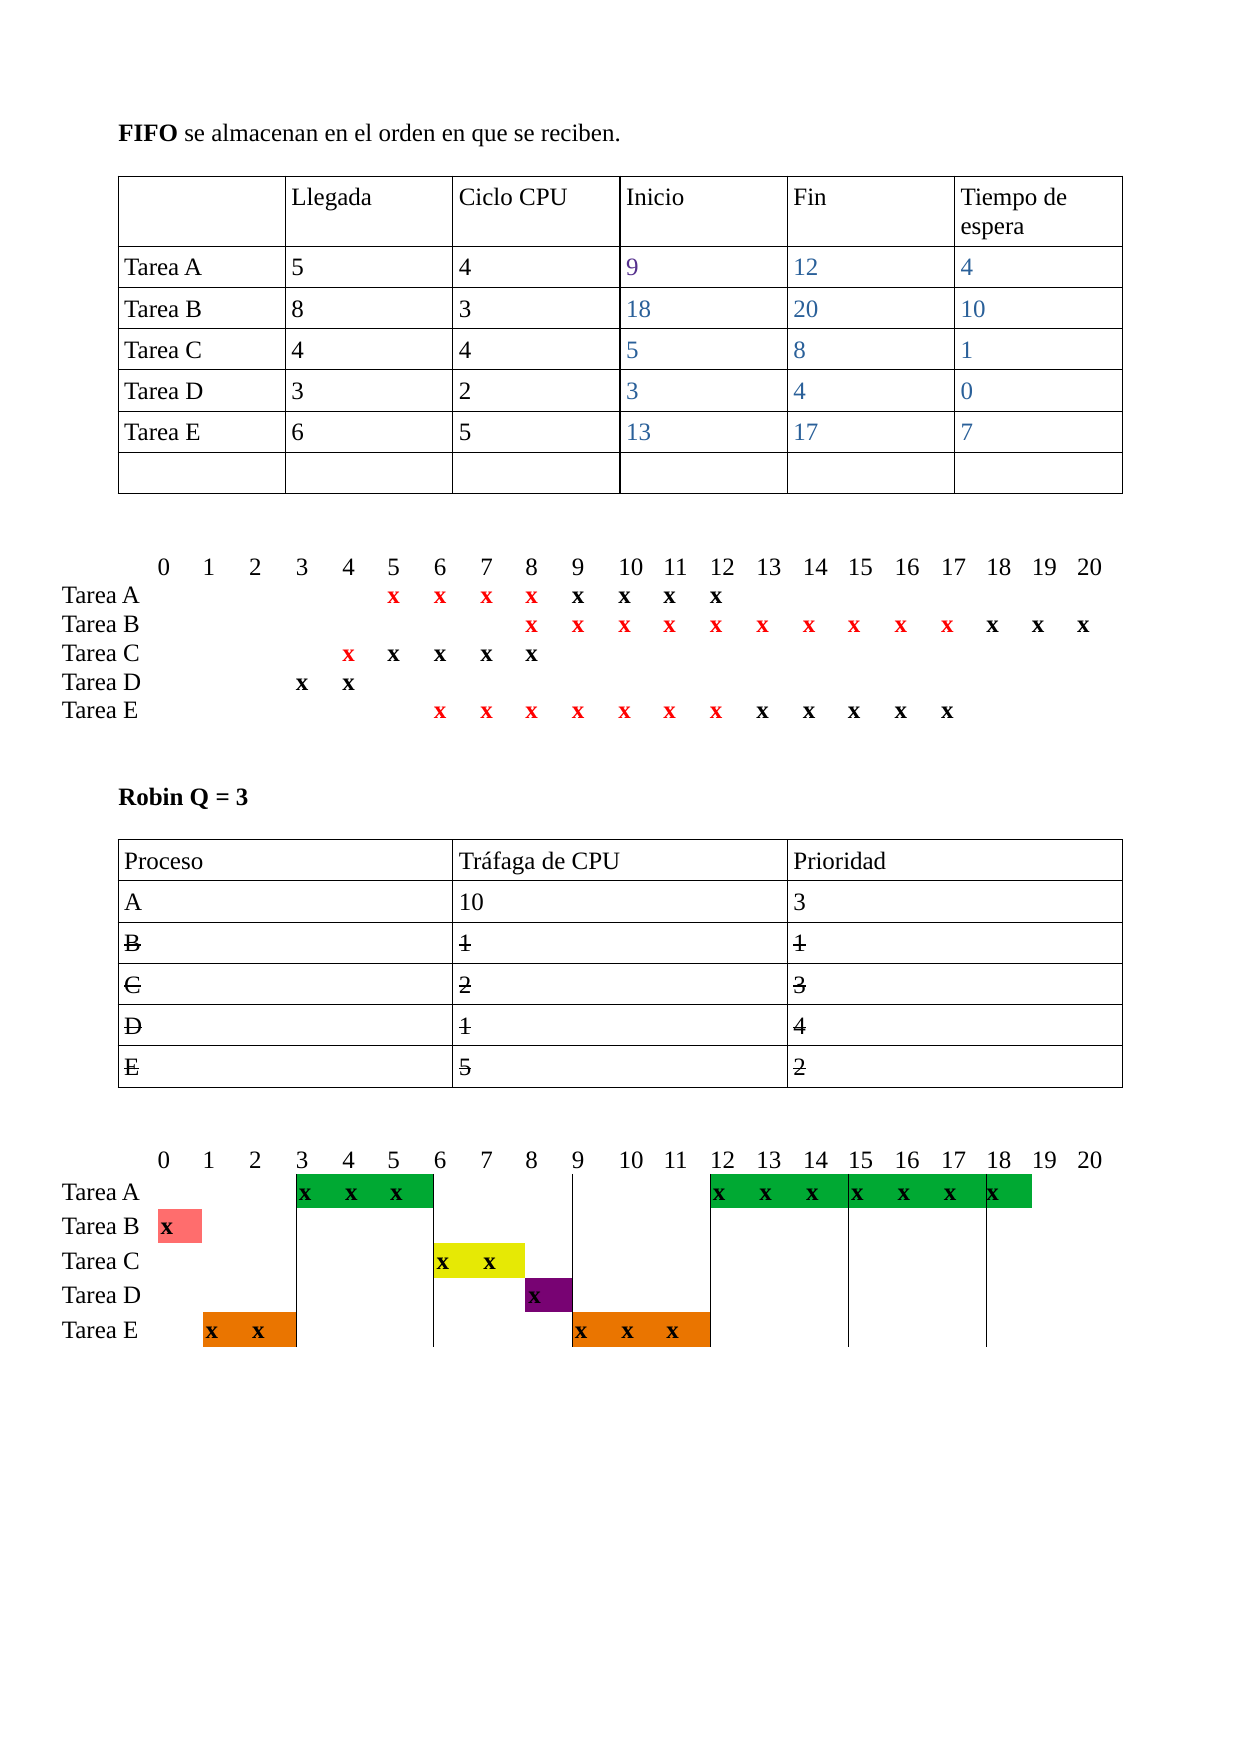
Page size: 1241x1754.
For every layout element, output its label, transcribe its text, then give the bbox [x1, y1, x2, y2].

table_header 12 [710, 1145, 756, 1174]
table_header [119, 177, 285, 246]
table_cell [119, 453, 285, 493]
table_cell [803, 1312, 848, 1347]
table_cell [663, 1243, 710, 1278]
table_header [62, 1145, 157, 1174]
table_header 4 [342, 552, 387, 580]
table_cell 3 [286, 370, 452, 411]
table_header 11 [663, 552, 709, 580]
table_cell [342, 1243, 387, 1278]
table_cell [710, 1347, 756, 1376]
table_cell [480, 609, 525, 638]
table_header 13 [756, 552, 803, 580]
table_cell x [756, 609, 803, 638]
table_cell [894, 1347, 941, 1376]
table_header 2 [249, 1145, 296, 1174]
table_cell [1032, 1209, 1077, 1243]
table_cell [803, 1278, 848, 1312]
table_header 8 [525, 552, 572, 580]
table_header 2 [249, 552, 296, 580]
table_cell [1077, 580, 1122, 609]
table_cell [480, 1209, 525, 1243]
table_header 15 [848, 1145, 894, 1174]
table_cell [618, 724, 663, 753]
table_cell [618, 1209, 663, 1243]
table_header 9 [572, 1145, 618, 1174]
table_cell [480, 1312, 525, 1347]
table_cell 12 [788, 247, 954, 287]
table_header 8 [525, 1145, 572, 1174]
table_cell x [894, 1174, 941, 1208]
table_cell [894, 1278, 941, 1312]
table_cell [525, 1174, 572, 1208]
table_cell x [1077, 609, 1122, 638]
table_cell x [618, 1312, 663, 1347]
table_cell [756, 1312, 803, 1347]
table_cell x [710, 695, 756, 724]
table_cell [342, 1347, 387, 1376]
table_cell 4 [286, 329, 452, 369]
table_cell [987, 1209, 1032, 1243]
table_cell 10 [453, 881, 787, 922]
table_cell [618, 638, 663, 667]
table_cell [710, 667, 756, 695]
table_cell x [434, 580, 480, 609]
table_cell [387, 1209, 433, 1243]
table_cell [848, 580, 894, 609]
table_cell 4 [788, 370, 954, 411]
table_cell 1 [955, 329, 1122, 369]
table_cell [434, 1347, 480, 1376]
table_header 11 [663, 1145, 710, 1174]
table_cell [894, 724, 941, 753]
table_cell [1077, 695, 1122, 724]
table_cell [525, 1243, 572, 1278]
table_cell x [525, 695, 572, 724]
table_cell x [434, 638, 480, 667]
table_cell [756, 1347, 803, 1376]
table_cell [573, 1174, 618, 1208]
table_cell [941, 1278, 986, 1312]
table_cell x [663, 695, 709, 724]
table_cell x [663, 580, 709, 609]
table_cell [987, 1243, 1032, 1278]
table_cell x [803, 695, 848, 724]
table_cell [480, 667, 525, 695]
table_cell x [525, 638, 572, 667]
table_cell [663, 1278, 710, 1312]
table_cell [158, 667, 202, 695]
table_cell [894, 1312, 941, 1347]
table_cell [387, 1243, 433, 1278]
table_cell [756, 1278, 803, 1312]
table_header Ciclo CPU [453, 177, 619, 246]
table_cell [296, 1347, 342, 1376]
table_cell [387, 667, 433, 695]
table_cell x [480, 1243, 525, 1278]
table_cell [249, 695, 296, 724]
table_cell x [848, 609, 894, 638]
table_cell Tarea B [62, 1209, 157, 1243]
table_cell 2 [453, 964, 787, 1004]
table_cell [572, 724, 618, 753]
table_cell [941, 1312, 986, 1347]
table_cell 9 [621, 247, 787, 287]
table_cell [756, 580, 803, 609]
table_cell [663, 667, 709, 695]
table_cell [249, 1174, 296, 1208]
table_cell x [342, 638, 387, 667]
table_cell [756, 667, 803, 695]
table_cell [573, 1243, 618, 1278]
table_cell x [803, 609, 848, 638]
table_cell [849, 1209, 894, 1243]
table_cell [296, 695, 342, 724]
table_header 0 [158, 1145, 202, 1174]
table_header 9 [572, 552, 618, 580]
table_cell [803, 1209, 848, 1243]
table_cell [573, 1278, 618, 1312]
table_cell x [387, 638, 433, 667]
table_cell [1032, 724, 1077, 753]
table_cell [525, 1209, 572, 1243]
table_cell x [1032, 609, 1077, 638]
table_cell [249, 1347, 296, 1376]
table_cell 3 [621, 370, 787, 411]
table_cell 18 [621, 288, 787, 328]
table_cell [203, 1347, 249, 1376]
table_cell [203, 667, 249, 695]
table_cell [296, 580, 342, 609]
table_cell Tarea C [62, 638, 157, 667]
table_cell 3 [788, 964, 1122, 1004]
table_cell x [663, 609, 709, 638]
table_cell x [756, 695, 803, 724]
table_cell [525, 1347, 572, 1376]
table_cell Tarea E [119, 412, 285, 452]
table_cell x [296, 667, 342, 695]
table_cell [663, 1174, 710, 1208]
table_cell [663, 724, 709, 753]
table_cell x [894, 609, 941, 638]
table_cell [987, 1278, 1032, 1312]
table_cell [986, 724, 1032, 753]
table_cell [387, 1278, 433, 1312]
table_cell [572, 1347, 618, 1376]
table_cell x [941, 695, 986, 724]
table_cell C [119, 964, 452, 1004]
table_cell x [342, 667, 387, 695]
table_cell [342, 1278, 387, 1312]
table_cell 3 [453, 288, 619, 328]
table_cell Tarea A [62, 1174, 157, 1208]
table_cell [572, 638, 618, 667]
table_cell [941, 1209, 986, 1243]
table_header 18 [986, 552, 1032, 580]
table_cell [756, 1209, 803, 1243]
table_cell x [525, 1278, 572, 1312]
table_cell [955, 453, 1122, 493]
table_header [62, 552, 157, 580]
table_header Fin [788, 177, 954, 246]
table_cell [986, 638, 1032, 667]
table_cell x [663, 1312, 710, 1347]
table_cell Tarea E [62, 1312, 157, 1347]
table_cell [1077, 1278, 1122, 1312]
table_cell [453, 453, 619, 493]
table_cell [572, 667, 618, 695]
table_cell [941, 724, 986, 753]
table_cell [941, 638, 986, 667]
table_cell [663, 638, 709, 667]
table_cell x [480, 580, 525, 609]
table_cell x [987, 1174, 1032, 1208]
table_cell [756, 1243, 803, 1278]
table_header 20 [1077, 552, 1122, 580]
table_cell [1032, 638, 1077, 667]
table_cell [158, 1174, 202, 1208]
table_cell [434, 667, 480, 695]
table_cell [618, 1174, 663, 1208]
table_cell [803, 667, 848, 695]
table_cell x [710, 609, 756, 638]
table_cell x [711, 1174, 756, 1208]
table_cell 8 [788, 329, 954, 369]
table_cell [1032, 1278, 1077, 1312]
table_cell [1077, 1312, 1122, 1347]
table_header Proceso [119, 840, 452, 880]
table_cell 0 [955, 370, 1122, 411]
table_cell [525, 667, 572, 695]
table_cell [342, 580, 387, 609]
table_header Llegada [286, 177, 452, 246]
table_header 19 [1032, 552, 1077, 580]
table_cell [803, 638, 848, 667]
table_cell 1 [453, 923, 787, 963]
table_header 17 [941, 552, 986, 580]
table_cell [286, 453, 452, 493]
table_cell x [573, 1312, 618, 1347]
table_cell D [119, 1005, 452, 1045]
table_header 3 [296, 1145, 342, 1174]
table_cell [434, 1174, 480, 1208]
table_cell B [119, 923, 452, 963]
table_cell 3 [788, 881, 1122, 922]
table_cell x [434, 695, 480, 724]
table_cell x [618, 580, 663, 609]
table_cell [986, 695, 1032, 724]
table_cell [711, 1209, 756, 1243]
table_cell [203, 1243, 249, 1278]
table_cell x [618, 609, 663, 638]
table_cell A [119, 881, 452, 922]
table_cell Tarea D [62, 667, 157, 695]
table_cell 2 [788, 1046, 1122, 1087]
table_cell [434, 1209, 480, 1243]
table_cell 2 [453, 370, 619, 411]
table_cell [1032, 1347, 1077, 1376]
table_header Tiempo de espera [955, 177, 1122, 246]
table_cell [1032, 1174, 1077, 1208]
table_header 1 [203, 1145, 249, 1174]
table_cell [158, 1347, 202, 1376]
table_cell [342, 1312, 387, 1347]
table_cell [387, 1312, 433, 1347]
table_cell [387, 724, 433, 753]
table_cell [1032, 1243, 1077, 1278]
table_cell [203, 1209, 249, 1243]
table_cell x [434, 1243, 480, 1278]
table_cell [62, 1347, 157, 1376]
table_cell 4 [955, 247, 1122, 287]
table_cell [203, 1174, 249, 1208]
table_cell Tarea A [62, 580, 157, 609]
text Robin Q = 3 [118, 782, 1122, 810]
table_header Tráfaga de CPU [453, 840, 787, 880]
table_cell [1077, 1347, 1122, 1376]
table_cell [986, 580, 1032, 609]
table_cell [342, 695, 387, 724]
table_header 15 [848, 552, 894, 580]
table_cell [434, 1312, 480, 1347]
table_cell x [525, 580, 572, 609]
table_cell 5 [621, 329, 787, 369]
table_cell [618, 1347, 663, 1376]
table_header 19 [1032, 1145, 1077, 1174]
table_cell Tarea B [62, 609, 157, 638]
table_cell [434, 1278, 480, 1312]
table_cell Tarea A [119, 247, 285, 287]
table_cell [848, 724, 894, 753]
table_header 10 [618, 1145, 663, 1174]
table_cell x [525, 609, 572, 638]
table_cell [158, 580, 202, 609]
table_cell x [572, 609, 618, 638]
table_cell [387, 1347, 433, 1376]
table_header 14 [803, 552, 848, 580]
table_cell 4 [453, 329, 619, 369]
table_cell 1 [788, 923, 1122, 963]
table_cell [342, 724, 387, 753]
table_cell [249, 667, 296, 695]
table_cell 5 [286, 247, 452, 287]
table_cell 4 [453, 247, 619, 287]
table_cell [941, 1347, 986, 1376]
table_cell [894, 667, 941, 695]
table_cell [986, 1347, 1032, 1376]
table_header 16 [894, 1145, 941, 1174]
table_header 6 [434, 552, 480, 580]
table_cell [296, 609, 342, 638]
table_cell x [618, 695, 663, 724]
table_cell [387, 695, 433, 724]
table_cell [849, 1278, 894, 1312]
table_cell [158, 1312, 202, 1347]
table_cell x [803, 1174, 848, 1208]
table_cell [849, 1243, 894, 1278]
table_cell [525, 1312, 572, 1347]
table_cell x [572, 695, 618, 724]
table_cell x [941, 1174, 986, 1208]
table_cell [249, 1243, 296, 1278]
table_cell [203, 638, 249, 667]
table_cell [1077, 724, 1122, 753]
table_cell [848, 667, 894, 695]
table_cell x [297, 1174, 342, 1208]
table_cell [480, 1347, 525, 1376]
table_cell [1077, 1209, 1122, 1243]
table_cell x [203, 1312, 249, 1347]
table_cell [618, 1243, 663, 1278]
table_cell [849, 1312, 894, 1347]
table_header 17 [941, 1145, 986, 1174]
table_cell [158, 695, 202, 724]
table_cell [249, 609, 296, 638]
table_cell E [119, 1046, 452, 1087]
table_cell [848, 638, 894, 667]
table_cell [480, 1278, 525, 1312]
table_header 7 [480, 552, 525, 580]
table_cell [342, 609, 387, 638]
table_cell [987, 1312, 1032, 1347]
table_header 14 [803, 1145, 848, 1174]
table_cell [1077, 1243, 1122, 1278]
table_cell [342, 1209, 387, 1243]
table_cell [894, 1243, 941, 1278]
table_cell [803, 580, 848, 609]
table_cell [894, 1209, 941, 1243]
table_cell x [387, 1174, 433, 1208]
table_header 4 [342, 1145, 387, 1174]
table_cell x [480, 695, 525, 724]
table_cell [525, 724, 572, 753]
table_cell [1032, 1312, 1077, 1347]
table_cell 8 [286, 288, 452, 328]
table_cell [203, 609, 249, 638]
table_cell [711, 1243, 756, 1278]
table_header 3 [296, 552, 342, 580]
table_cell [941, 580, 986, 609]
table_cell x [387, 580, 433, 609]
table_cell [1077, 1174, 1122, 1208]
table_cell [710, 638, 756, 667]
table_cell 17 [788, 412, 954, 452]
table_cell [756, 638, 803, 667]
table_cell [1032, 580, 1077, 609]
table_cell [297, 1243, 342, 1278]
table_cell [618, 667, 663, 695]
table_header 16 [894, 552, 941, 580]
table_header 1 [203, 552, 249, 580]
table_cell [803, 1243, 848, 1278]
table_cell Tarea B [119, 288, 285, 328]
table_header 10 [618, 552, 663, 580]
table_cell [894, 580, 941, 609]
table_cell Tarea E [62, 695, 157, 724]
table_header 5 [387, 552, 433, 580]
table_cell [203, 695, 249, 724]
table_cell [158, 724, 202, 753]
table_cell 7 [955, 412, 1122, 452]
table_cell [297, 1209, 342, 1243]
table_header 18 [986, 1145, 1032, 1174]
table_cell [894, 638, 941, 667]
table_cell [663, 1347, 710, 1376]
table_cell [480, 1174, 525, 1208]
table_header 20 [1077, 1145, 1122, 1174]
table_cell [986, 667, 1032, 695]
table_cell [203, 580, 249, 609]
table_header Inicio [621, 177, 787, 246]
table_cell [480, 724, 525, 753]
table_cell x [848, 695, 894, 724]
table_cell x [249, 1312, 296, 1347]
table_cell [941, 667, 986, 695]
table_cell [710, 724, 756, 753]
table_cell x [158, 1209, 202, 1243]
table_cell [663, 1209, 710, 1243]
table_cell [158, 609, 202, 638]
table_cell 1 [453, 1005, 787, 1045]
table_cell [62, 724, 157, 753]
table_cell x [572, 580, 618, 609]
table_cell [756, 724, 803, 753]
table_cell [618, 1278, 663, 1312]
table_cell [249, 724, 296, 753]
table_cell 4 [788, 1005, 1122, 1045]
table_cell [711, 1278, 756, 1312]
table_cell [296, 638, 342, 667]
table_cell x [849, 1174, 894, 1208]
table_header 13 [756, 1145, 803, 1174]
table_cell 13 [621, 412, 787, 452]
table_cell x [894, 695, 941, 724]
table_cell [203, 1278, 249, 1312]
table_cell [1032, 667, 1077, 695]
table_cell [158, 638, 202, 667]
table_header 0 [158, 552, 202, 580]
table_cell [434, 609, 480, 638]
table_cell [249, 1209, 296, 1243]
table_cell Tarea D [119, 370, 285, 411]
table_cell x [480, 638, 525, 667]
table_cell [803, 1347, 848, 1376]
table_cell [297, 1312, 342, 1347]
table_header 5 [387, 1145, 433, 1174]
table_header 12 [710, 552, 756, 580]
table_cell [297, 1278, 342, 1312]
table_cell [1077, 638, 1122, 667]
table_cell [387, 609, 433, 638]
table_cell x [756, 1174, 803, 1208]
table_cell x [941, 609, 986, 638]
table_cell Tarea C [62, 1243, 157, 1278]
table_cell 6 [286, 412, 452, 452]
text FIFO se almacenan en el orden en que se reciben. [118, 118, 1122, 147]
table_cell 5 [453, 412, 619, 452]
table_cell [803, 724, 848, 753]
table_cell [158, 1243, 202, 1278]
table_cell [848, 1347, 894, 1376]
table_cell [203, 724, 249, 753]
table_cell [621, 453, 787, 493]
table_cell [434, 724, 480, 753]
table_cell Tarea D [62, 1278, 157, 1312]
table_cell Tarea C [119, 329, 285, 369]
table_cell [711, 1312, 756, 1347]
table_cell [249, 1278, 296, 1312]
table_cell 10 [955, 288, 1122, 328]
table_cell [941, 1243, 986, 1278]
table_cell [249, 580, 296, 609]
table_cell 5 [453, 1046, 787, 1087]
table_cell [1077, 667, 1122, 695]
table_cell x [710, 580, 756, 609]
table_cell x [986, 609, 1032, 638]
table_cell [158, 1278, 202, 1312]
table_cell [788, 453, 954, 493]
table_cell [296, 724, 342, 753]
table_cell [249, 638, 296, 667]
table_header 7 [480, 1145, 525, 1174]
table_cell x [342, 1174, 387, 1208]
table_header 6 [434, 1145, 480, 1174]
table_cell [573, 1209, 618, 1243]
table_cell 20 [788, 288, 954, 328]
table_header Prioridad [788, 840, 1122, 880]
table_cell [1032, 695, 1077, 724]
